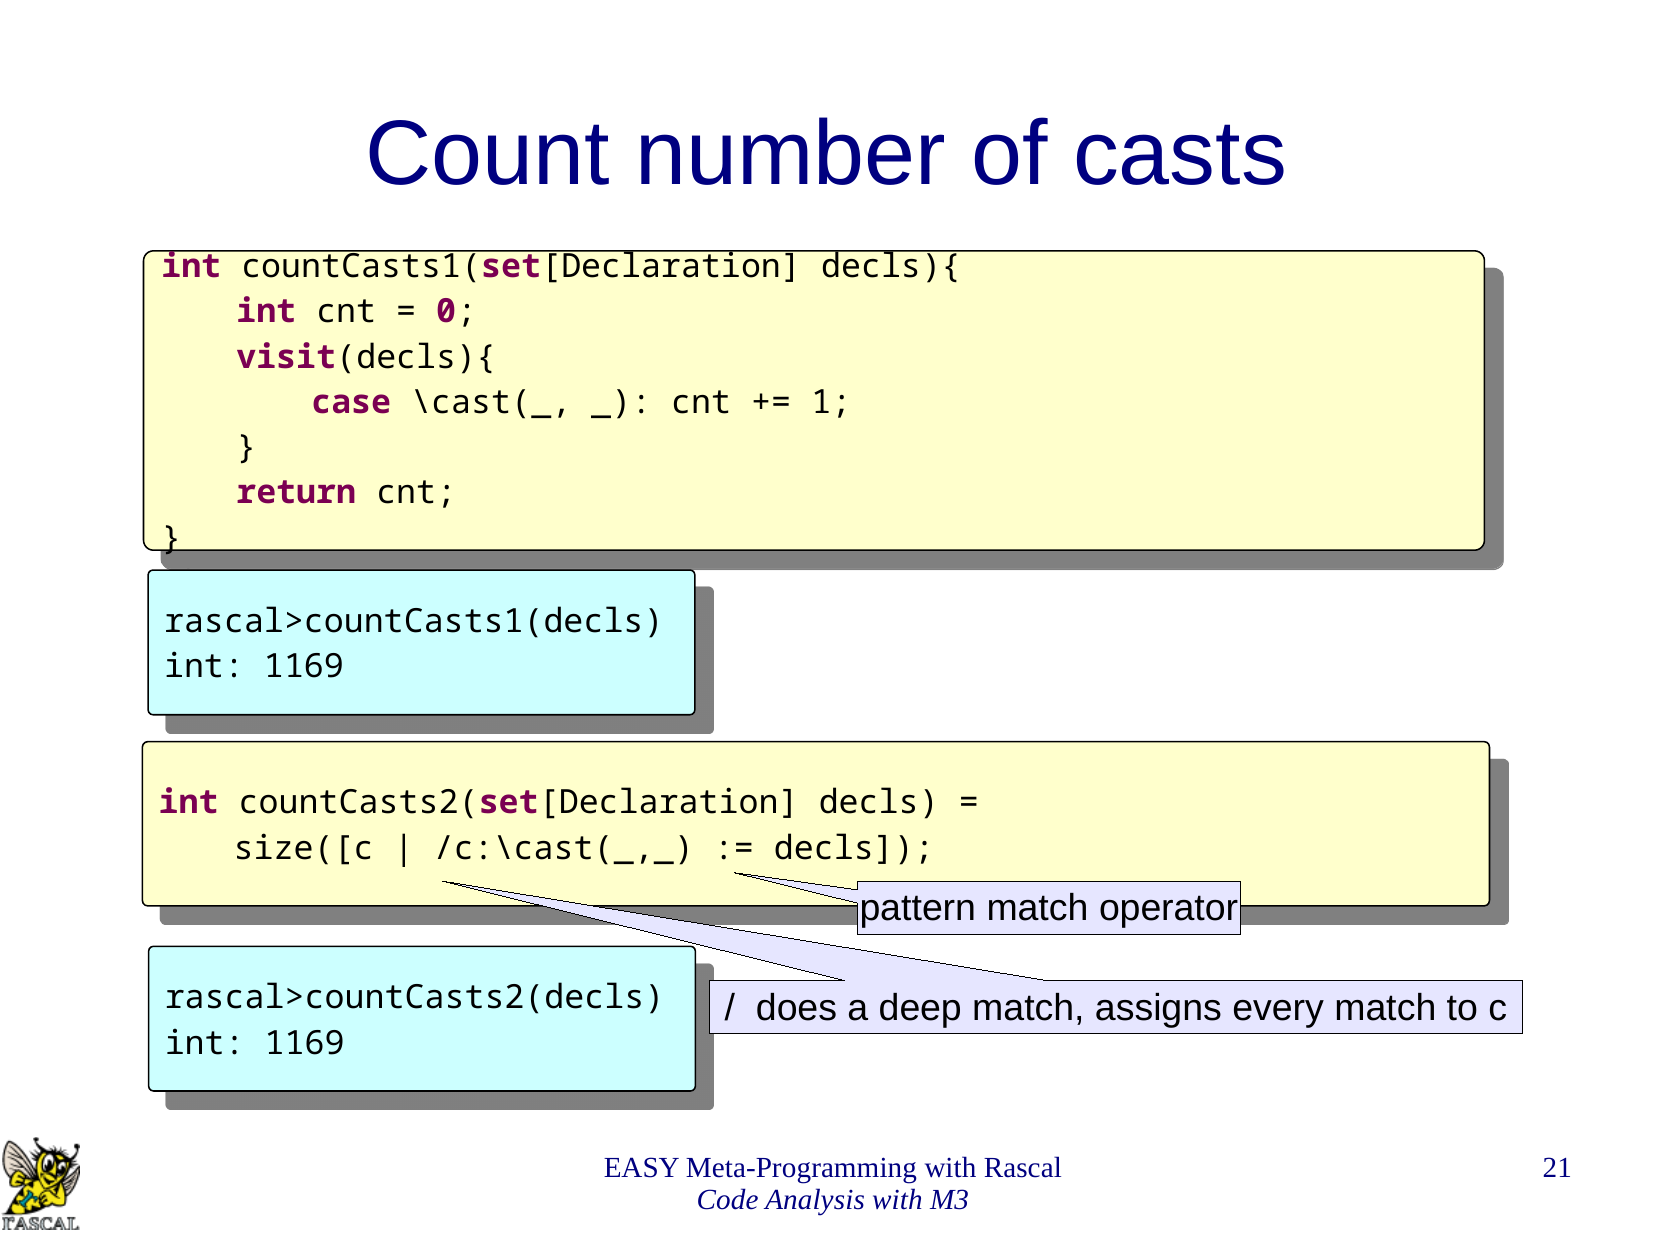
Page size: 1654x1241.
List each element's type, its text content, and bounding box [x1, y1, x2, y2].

text_box pattern match operator [734, 872, 1241, 935]
text_box int countCasts2(set[Declaration] decls) = size([c | /c:\cast(_,_) := decls]); [142, 741, 1490, 906]
title Count number of casts [82, 49, 1571, 257]
text_box int countCasts1(set[Declaration] decls){ int cnt = 0; visit(decls){ case \cast(_, _): cnt += 1; } return cnt; } [143, 250, 1485, 551]
picture [1, 1137, 80, 1230]
text_box / does a deep match, assigns every match to c [442, 881, 1523, 1034]
text_box rascal>countCasts1(decls) int: 1169 [148, 570, 695, 715]
text_box rascal>countCasts2(decls) int: 1169 [148, 946, 696, 1091]
